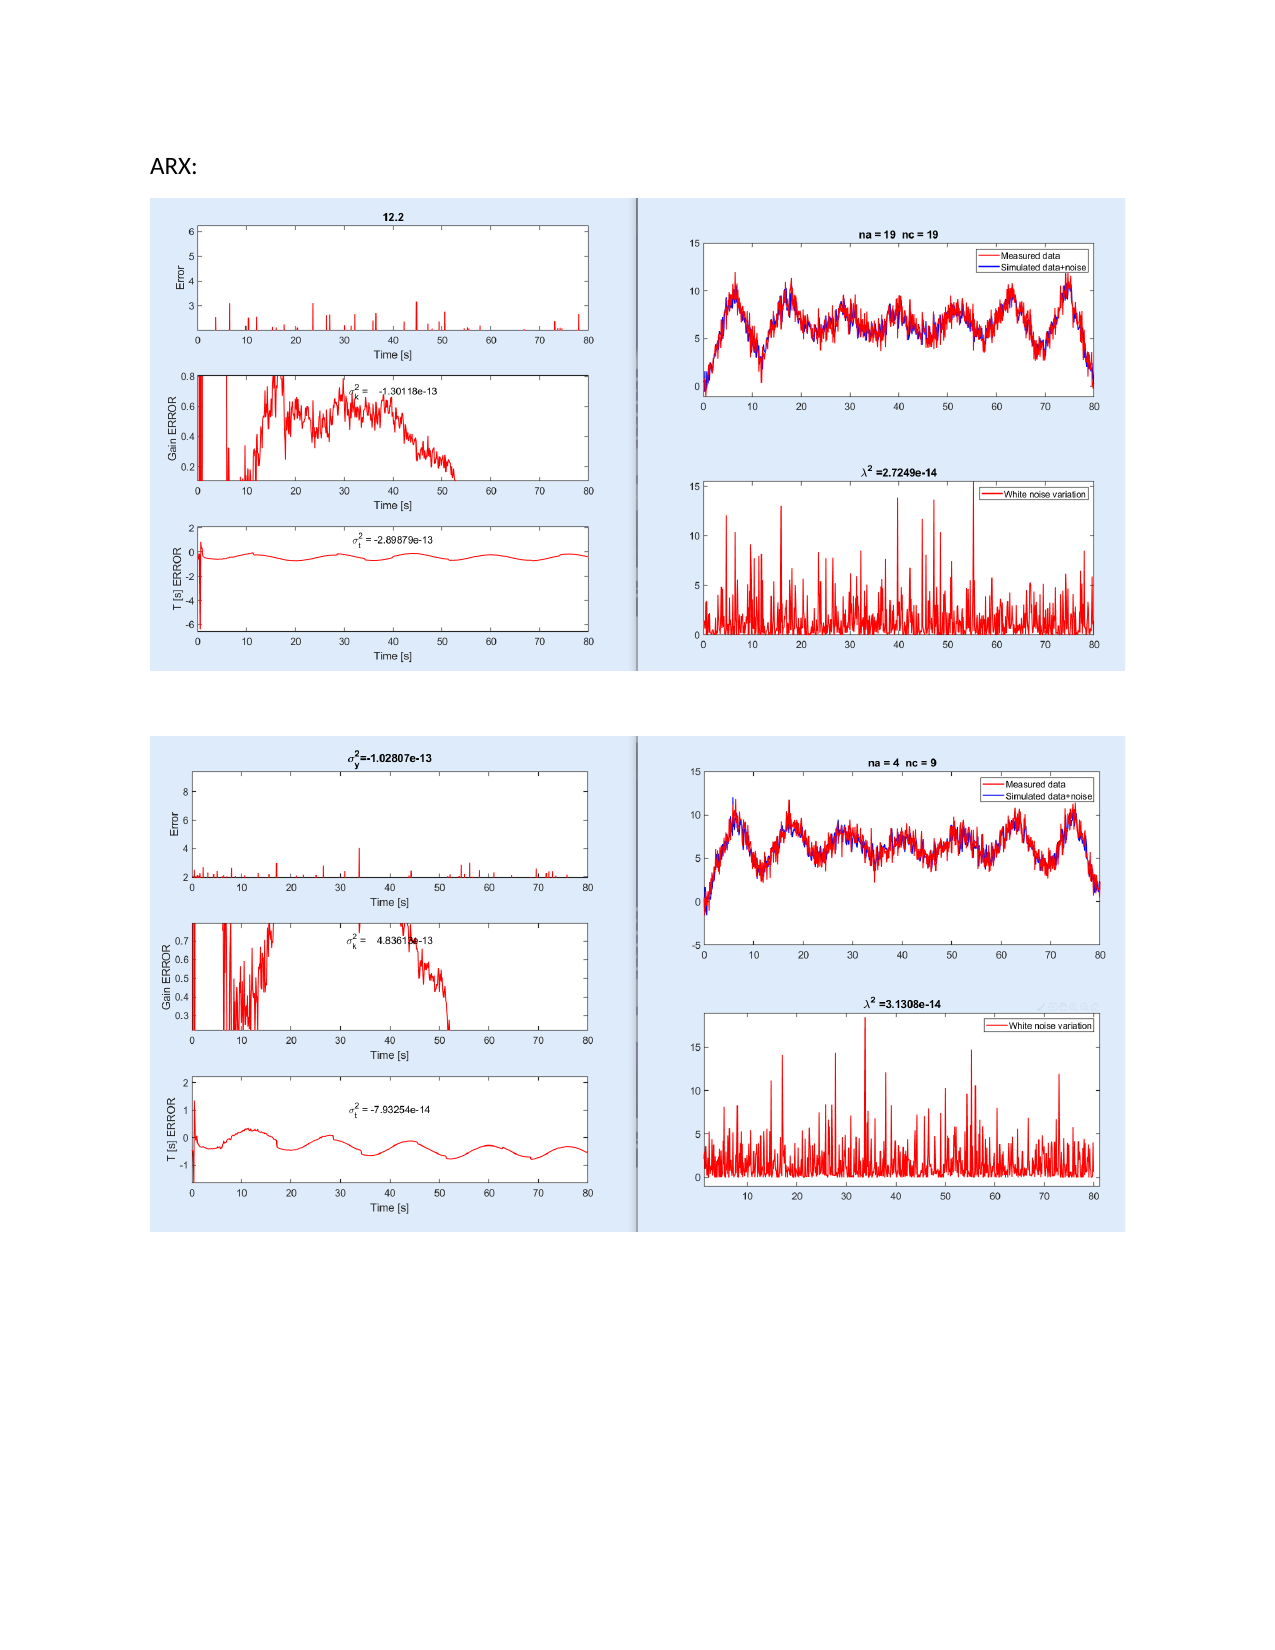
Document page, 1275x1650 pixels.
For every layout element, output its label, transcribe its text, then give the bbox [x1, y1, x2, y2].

text ARX: [150, 150, 1125, 181]
